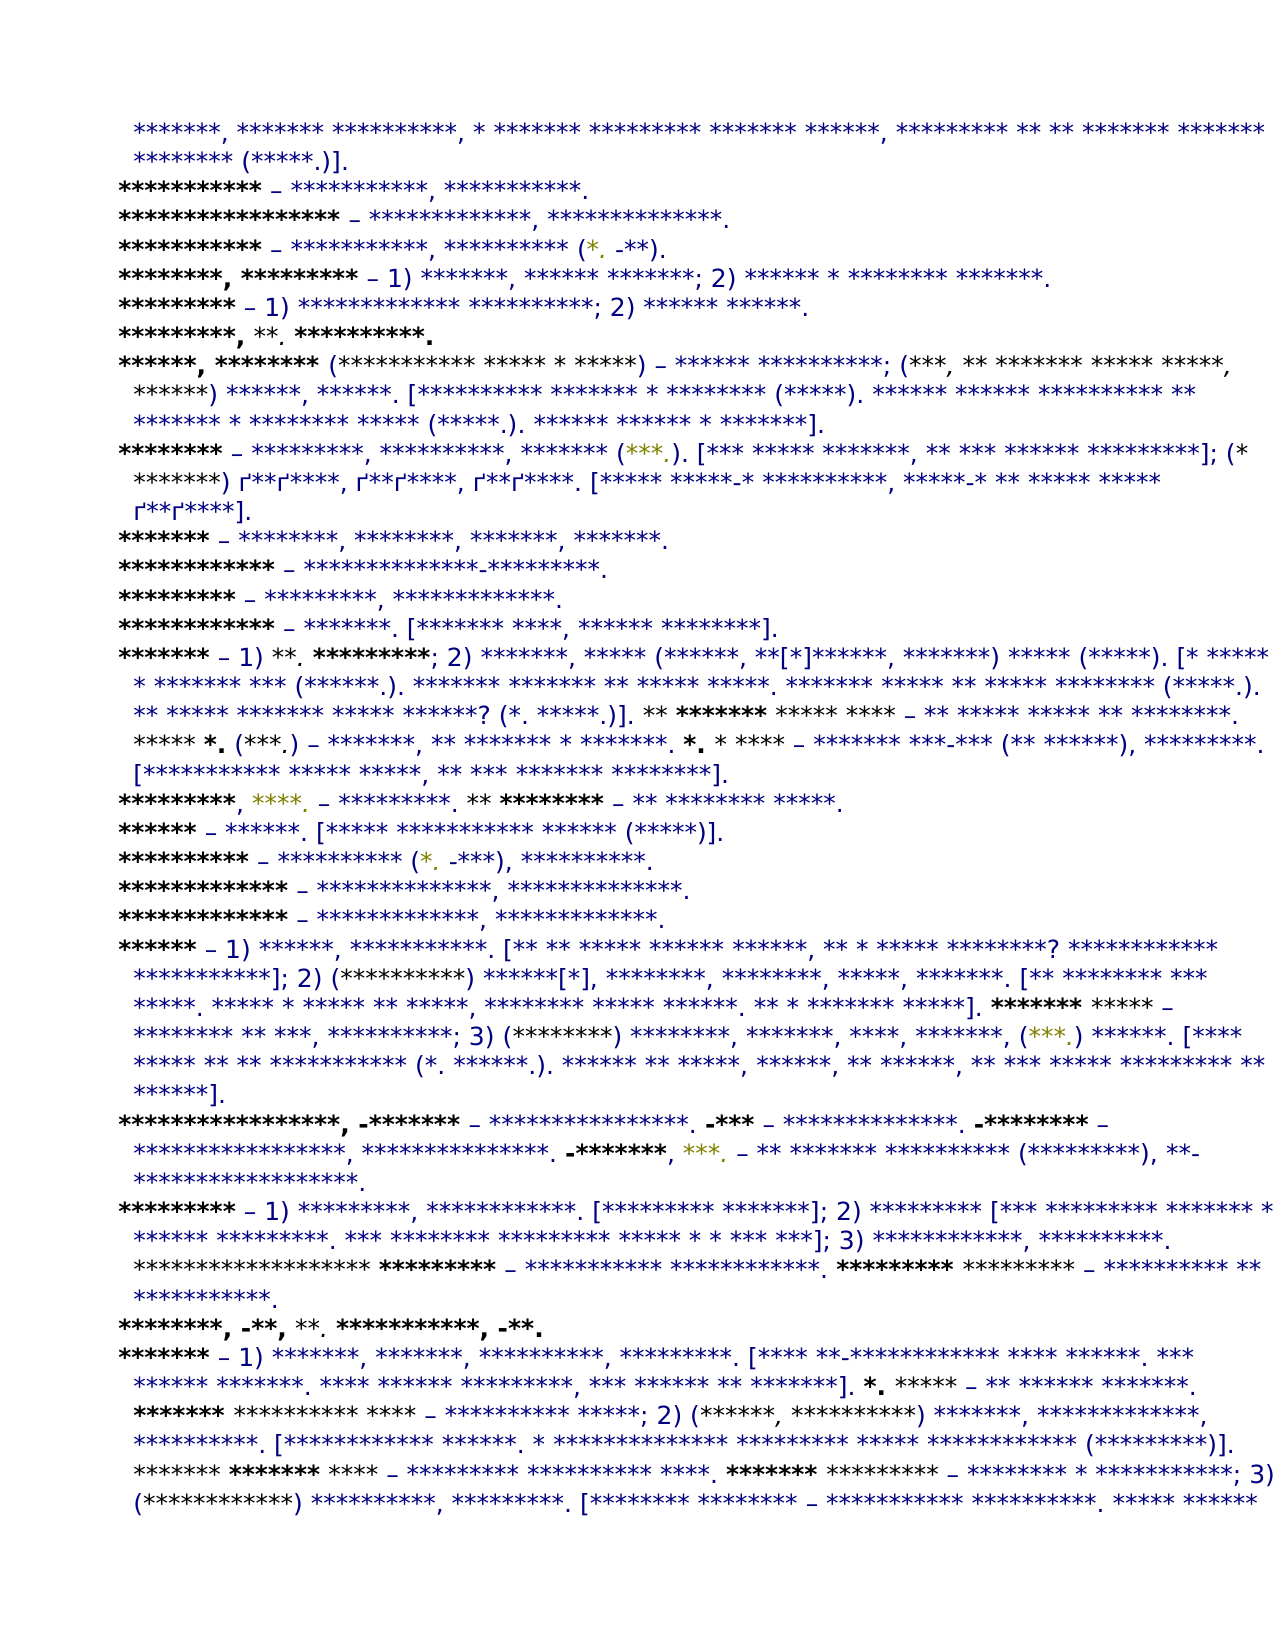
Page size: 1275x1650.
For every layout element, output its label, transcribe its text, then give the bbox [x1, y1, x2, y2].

text *******, ******* **********, * ******* ********* ******* ******, ********* ** ** ******* ******* ******** (*****.)]. [118, 118, 1275, 176]
text ********, -**, **. ***********, -**. [118, 1314, 1275, 1343]
text ********** – ********** (*. -***), **********. [118, 847, 1275, 876]
text *****************, -******* – ****************. -*** – **************. -******** – *****************, ***************. -*******, ***. – ** ******* ********** (*********), **-******************. [118, 1110, 1275, 1197]
text *********, ****. – *********. ** ******** – ** ******** *****. [118, 789, 1275, 818]
text ******* – 1) **. *********; 2) *******, ***** (******, **[*]******, *******) ***** (*****). [* ***** * ******* *** (******.). ******* ******* ** ***** *****. ******* ***** ** ***** ******** (*****.). ** ***** ******* ***** ******? (*. *****.)]. ** ******* ***** **** – ** ***** ***** ** ********. ***** *. (***.) – *******, ** ******* * *******. *. * **** – ******* ***-*** (** ******), *********. [*********** ***** *****, ** *** ******* ********]. [118, 643, 1275, 789]
text ******* – 1) *******, *******, **********, *********. [**** **-************ **** ******. *** ****** *******. **** ****** *********, *** ****** ** *******]. *. ***** – ** ****** *******. ******* ********** **** – ********** *****; 2) (******, **********) *******, *************, **********. [************ ******. * ************** ********* ***** ************ (*********)]. ******* ******* **** – ********* ********** ****. ******* ********* – ******** * ***********; 3) (************) **********, *********. [******** ******** – *********** **********. ***** ****** [118, 1343, 1275, 1518]
text ********* – 1) ************* **********; 2) ****** ******. [118, 293, 1275, 322]
text ****** – ******. [***** *********** ****** (*****)]. [118, 818, 1275, 847]
text *********** – ***********, ********** (*. -**). [118, 235, 1275, 264]
text ********, ********* – 1) *******, ****** *******; 2) ****** * ******** *******. [118, 264, 1275, 293]
text ********* – *********, *************. [118, 585, 1275, 614]
text ******, ******** (*********** ***** * *****) – ****** **********; (***, ** ******* ***** *****, ******) ******, ******. [********** ******* * ******** (*****). ****** ****** ********** ** ******* * ******** ***** (*****.). ****** ****** * *******]. [118, 351, 1275, 439]
text *********, **. **********. [118, 322, 1275, 351]
text ************* – **************, **************. [118, 876, 1275, 906]
text ******** – *********, **********, ******* (***.). [*** ***** *******, ** *** ****** *********]; (* *******) ґ**ґ****, ґ**ґ****, ґ**ґ****. [***** *****-* **********, *****-* ** ***** ***** ґ**ґ****]. [118, 439, 1275, 526]
text ******* – ********, ********, *******, *******. [118, 526, 1275, 556]
text ************ – **************-*********. [118, 556, 1275, 585]
text ***************** – *************, **************. [118, 206, 1275, 235]
text ************* – *************, *************. [118, 906, 1275, 935]
text ********* – 1) *********, ************. [********* *******]; 2) ********* [*** ********* ******* * ****** *********. *** ******** ********* ***** * * *** ***]; 3) ************, **********. ******************* ********* – *********** ************. ********* ********* – ********** ** ***********. [118, 1197, 1275, 1314]
text ****** – 1) ******, ***********. [** ** ***** ****** ******, ** * ***** ********? ************ ***********]; 2) (**********) ******[*], ********, ********, *****, *******. [** ******** *** *****. ***** * ***** ** *****, ******** ***** ******. ** * ******* *****]. ******* ***** – ******** ** ***, **********; 3) (********) ********, *******, ****, *******, (***.) ******. [**** ***** ** ** *********** (*. ******.). ****** ** *****, ******, ** ******, ** *** ***** ********* ** ******]. [118, 935, 1275, 1110]
text ************ – *******. [******* ****, ****** ********]. [118, 614, 1275, 643]
text *********** – ***********, ***********. [118, 176, 1275, 206]
